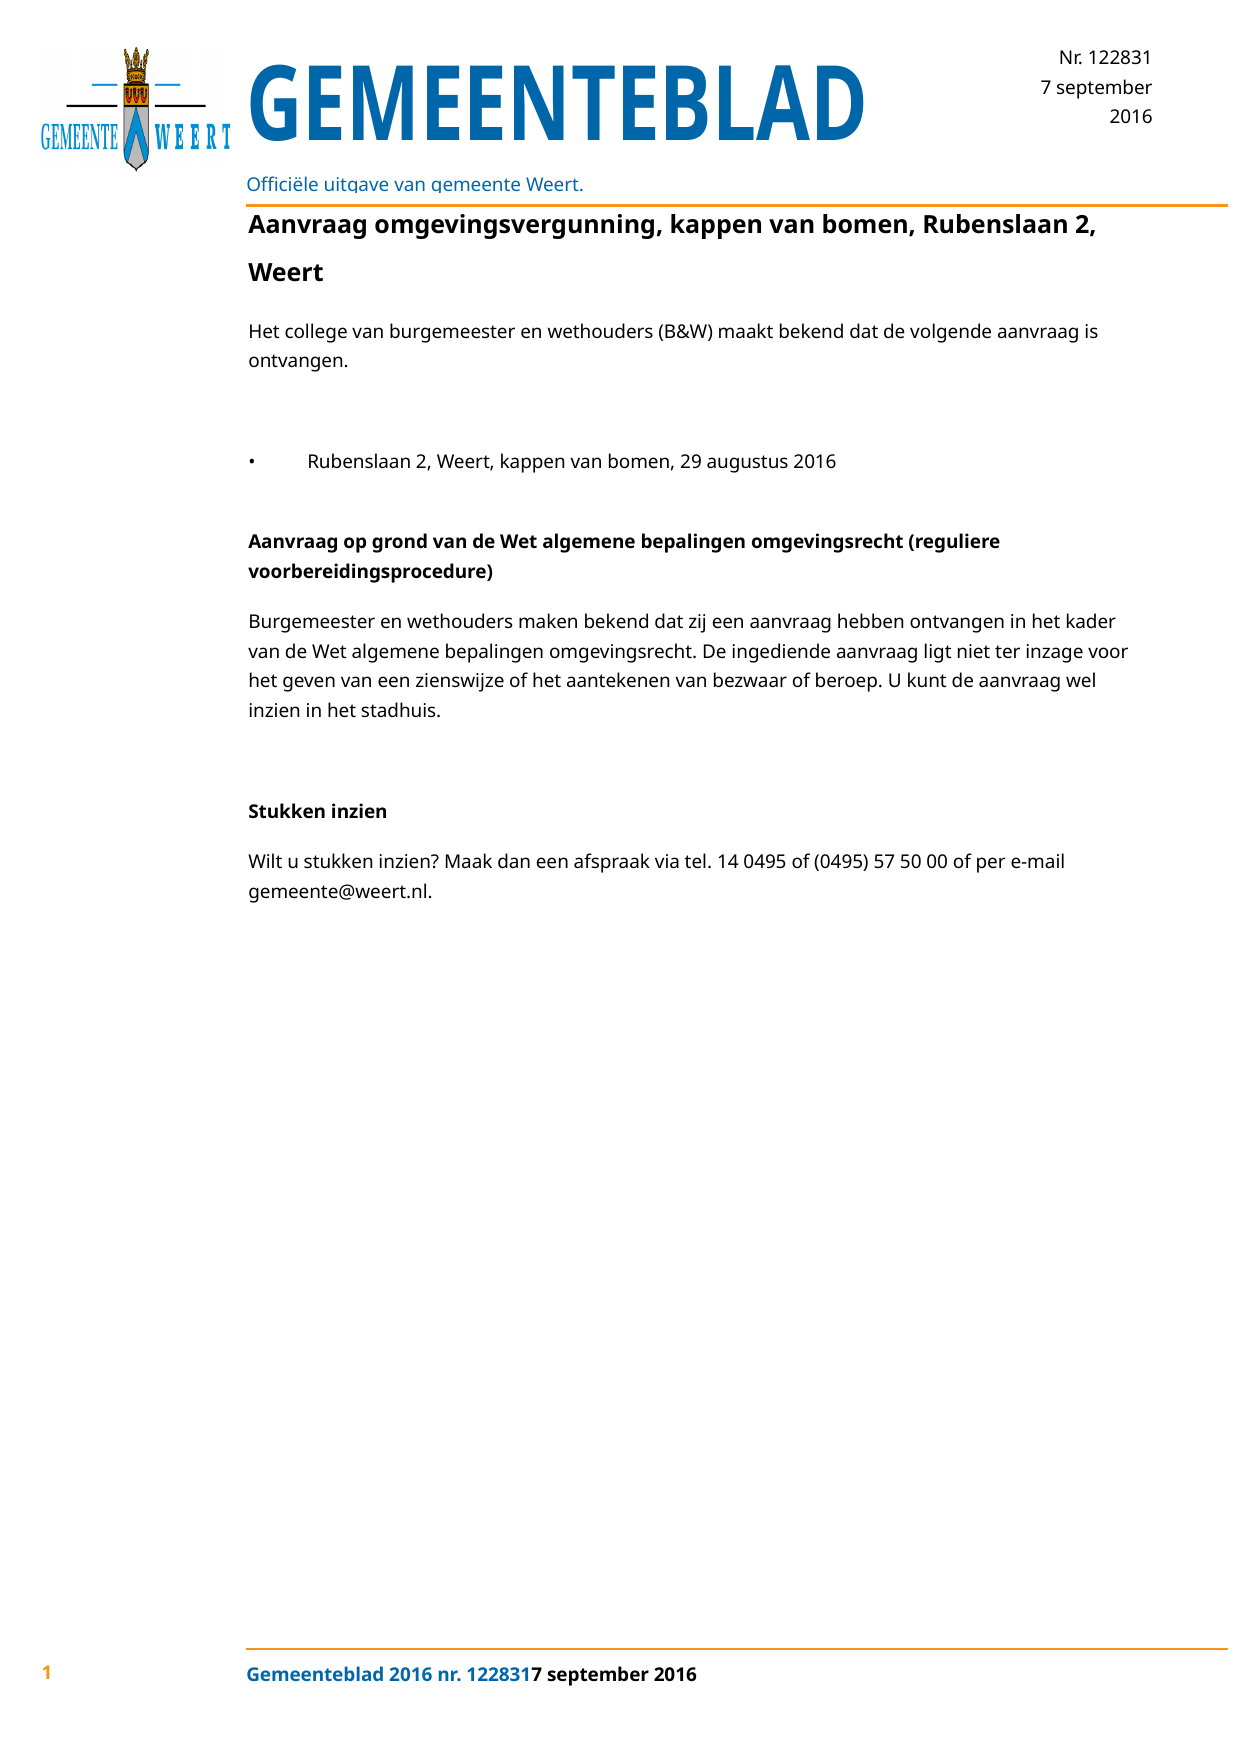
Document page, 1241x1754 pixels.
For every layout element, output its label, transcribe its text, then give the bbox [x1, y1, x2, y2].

list Rubenslaan 2, Weert, kappen van bomen, 29 augustus 2016 [248, 448, 1152, 474]
text Stukken inzien [248, 798, 1152, 824]
text Wilt u stukken inzien? Maak dan een afspraak via tel. 14 0495 of (0495) 57 50 00 of per e-mail gemeente@weert.nl. [248, 848, 1152, 904]
text Aanvraag omgevingsvergunning, kappen van bomen, Rubenslaan 2, Weert [248, 207, 1152, 288]
text Burgemeester en wethouders maken bekend dat zij een aanvraag hebben ontvangen in het kader van de Wet algemene bepalingen omgevingsrecht. De ingediende aanvraag ligt niet ter inzage voor het geven van een zienswijze of het aantekenen van bezwaar of beroep. U kunt de aanvraag wel inzien in het stadhuis. [248, 608, 1152, 723]
picture [41, 47, 231, 172]
text Aanvraag op grond van de Wet algemene bepalingen omgevingsrecht (reguliere voorbereidingsprocedure) [248, 528, 1152, 584]
text Het college van burgemeester en wethouders (B&W) maakt bekend dat de volgende aanvraag is ontvangen. [248, 318, 1152, 373]
